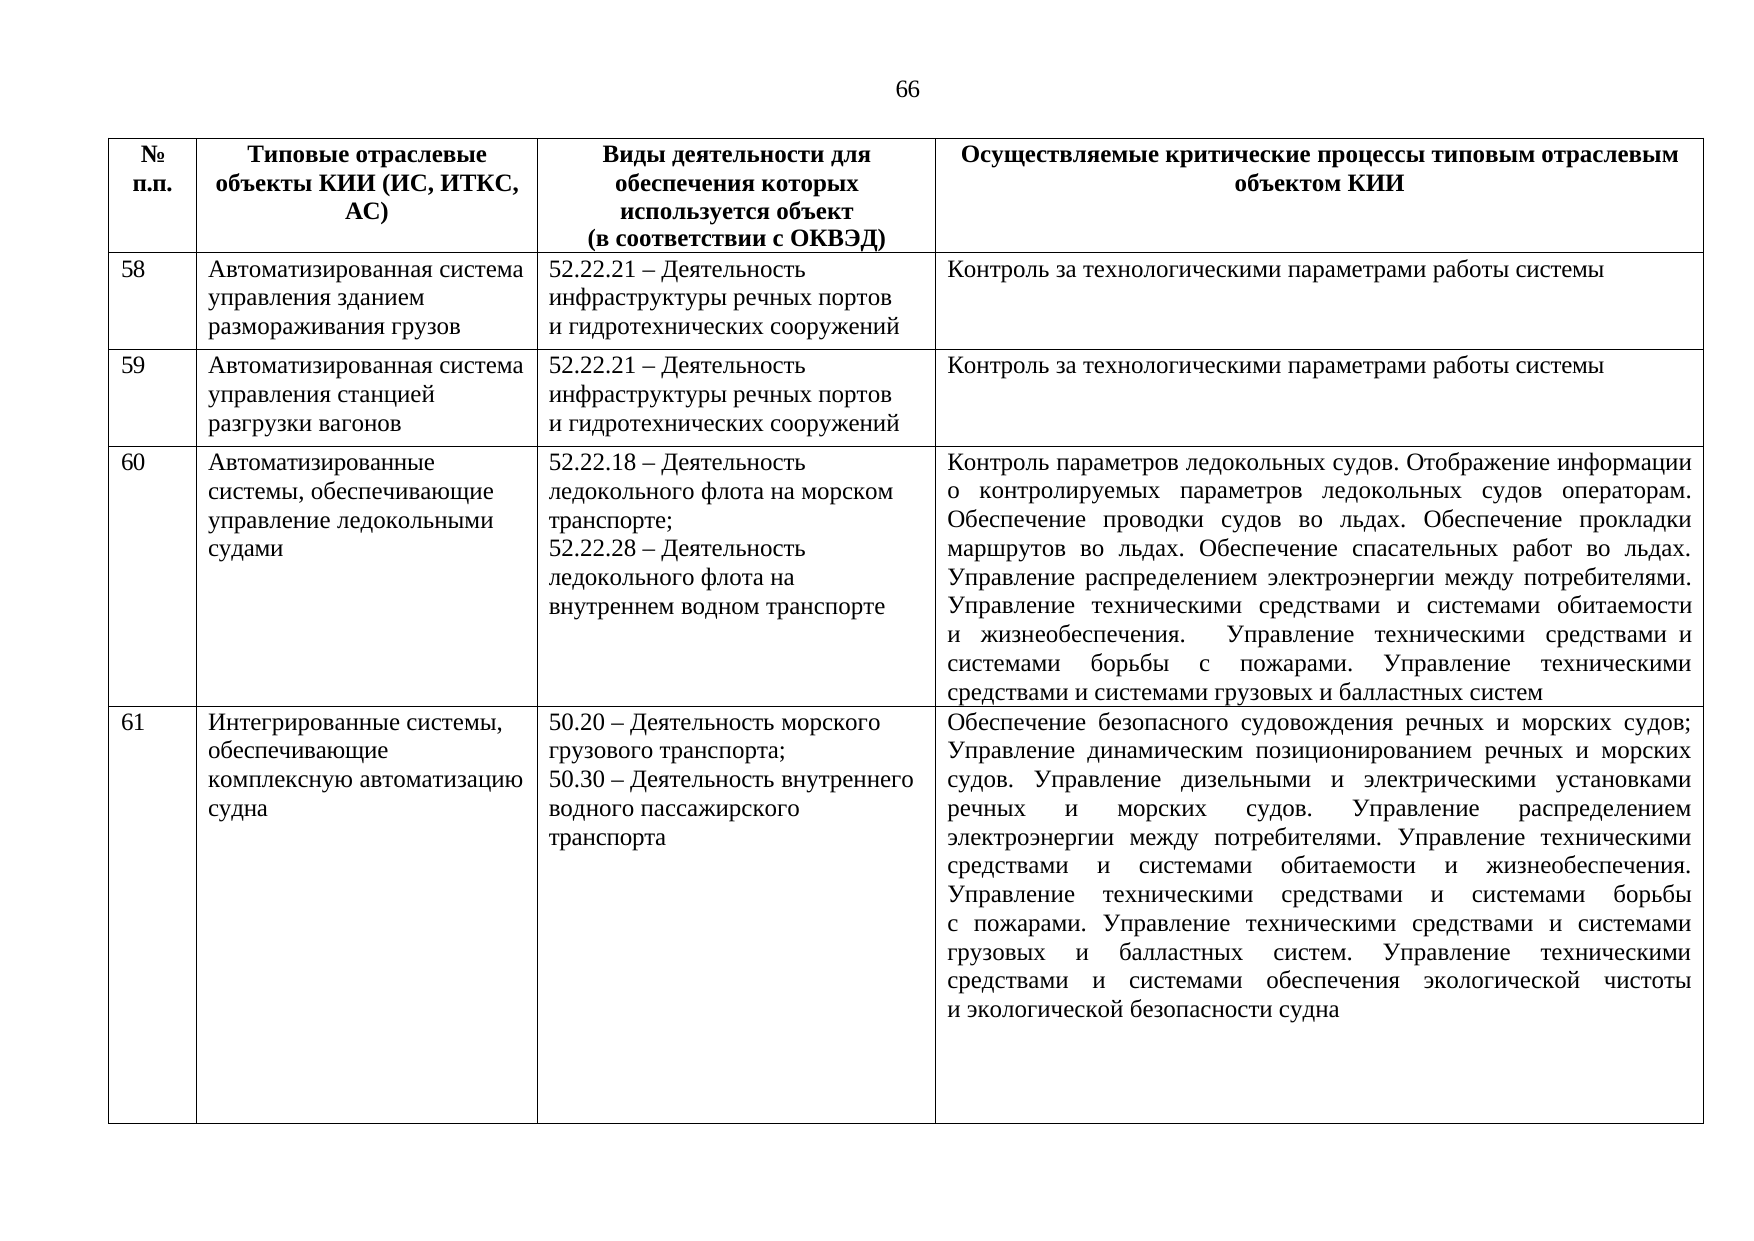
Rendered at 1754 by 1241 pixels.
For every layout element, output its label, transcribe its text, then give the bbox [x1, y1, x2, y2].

table_cell 52.22.21 – Деятельность инфраструктуры речных портов и гидротехнических сооружений [538, 350, 935, 446]
table_header Виды деятельности для обеспечения которых используется объект (в соответствии с ОКВЭД) [538, 139, 935, 252]
table_cell Автоматизированные системы, обеспечивающие управление ледокольными судами [197, 447, 537, 706]
table_cell Обеспечение безопасного судовождения речных и морских судов; Управление динамическим позиционированием речных и морских судов. Управление дизельными и электрическими установками речных и морских судов. Управление распределением электроэнергии между потребителями. Управление техническими средствами и системами обитаемости и жизнеобеспечения. Управление техническими средствами и системами борьбы с пожарами. Управление техническими средствами и системами грузовых и балластных систем. Управление техническими средствами и системами обеспечения экологической чистоты и экологической безопасности судна [936, 707, 1703, 1122]
table_cell Автоматизированная система управления зданием размораживания грузов [197, 253, 537, 349]
table_cell Автоматизированная система управления станцией разгрузки вагонов [197, 350, 537, 446]
table_header Осуществляемые критические процессы типовым отраслевым объектом КИИ [936, 139, 1703, 252]
table_cell Контроль параметров ледокольных судов. Отображение информации о контролируемых параметров ледокольных судов операторам. Обеспечение проводки судов во льдах. Обеспечение прокладки маршрутов во льдах. Обеспечение спасательных работ во льдах. Управление распределением электроэнергии между потребителями. Управление техническими средствами и системами обитаемости и жизнеобеспечения. Управление техническими средствами и системами борьбы с пожарами. Управление техническими средствами и системами грузовых и балластных систем [936, 447, 1703, 706]
table_cell Интегрированные системы, обеспечивающие комплексную автоматизацию судна [197, 707, 537, 1122]
table_header № п.п. [109, 139, 196, 252]
table_cell 60 [109, 447, 196, 706]
table_cell Контроль за технологическими параметрами работы системы [936, 253, 1703, 349]
table_cell 59 [109, 350, 196, 446]
table_cell 52.22.21 – Деятельность инфраструктуры речных портов и гидротехнических сооружений [538, 253, 935, 349]
table_cell 50.20 – Деятельность морского грузового транспорта; 50.30 – Деятельность внутреннего водного пассажирского транспорта [538, 707, 935, 1122]
table_cell Контроль за технологическими параметрами работы системы [936, 350, 1703, 446]
table_cell 58 [109, 253, 196, 349]
table_cell 61 [109, 707, 196, 1122]
table_cell 52.22.18 – Деятельность ледокольного флота на морском транспорте; 52.22.28 – Деятельность ледокольного флота на внутреннем водном транспорте [538, 447, 935, 706]
table_header Типовые отраслевые объекты КИИ (ИС, ИТКС, АС) [197, 139, 537, 252]
